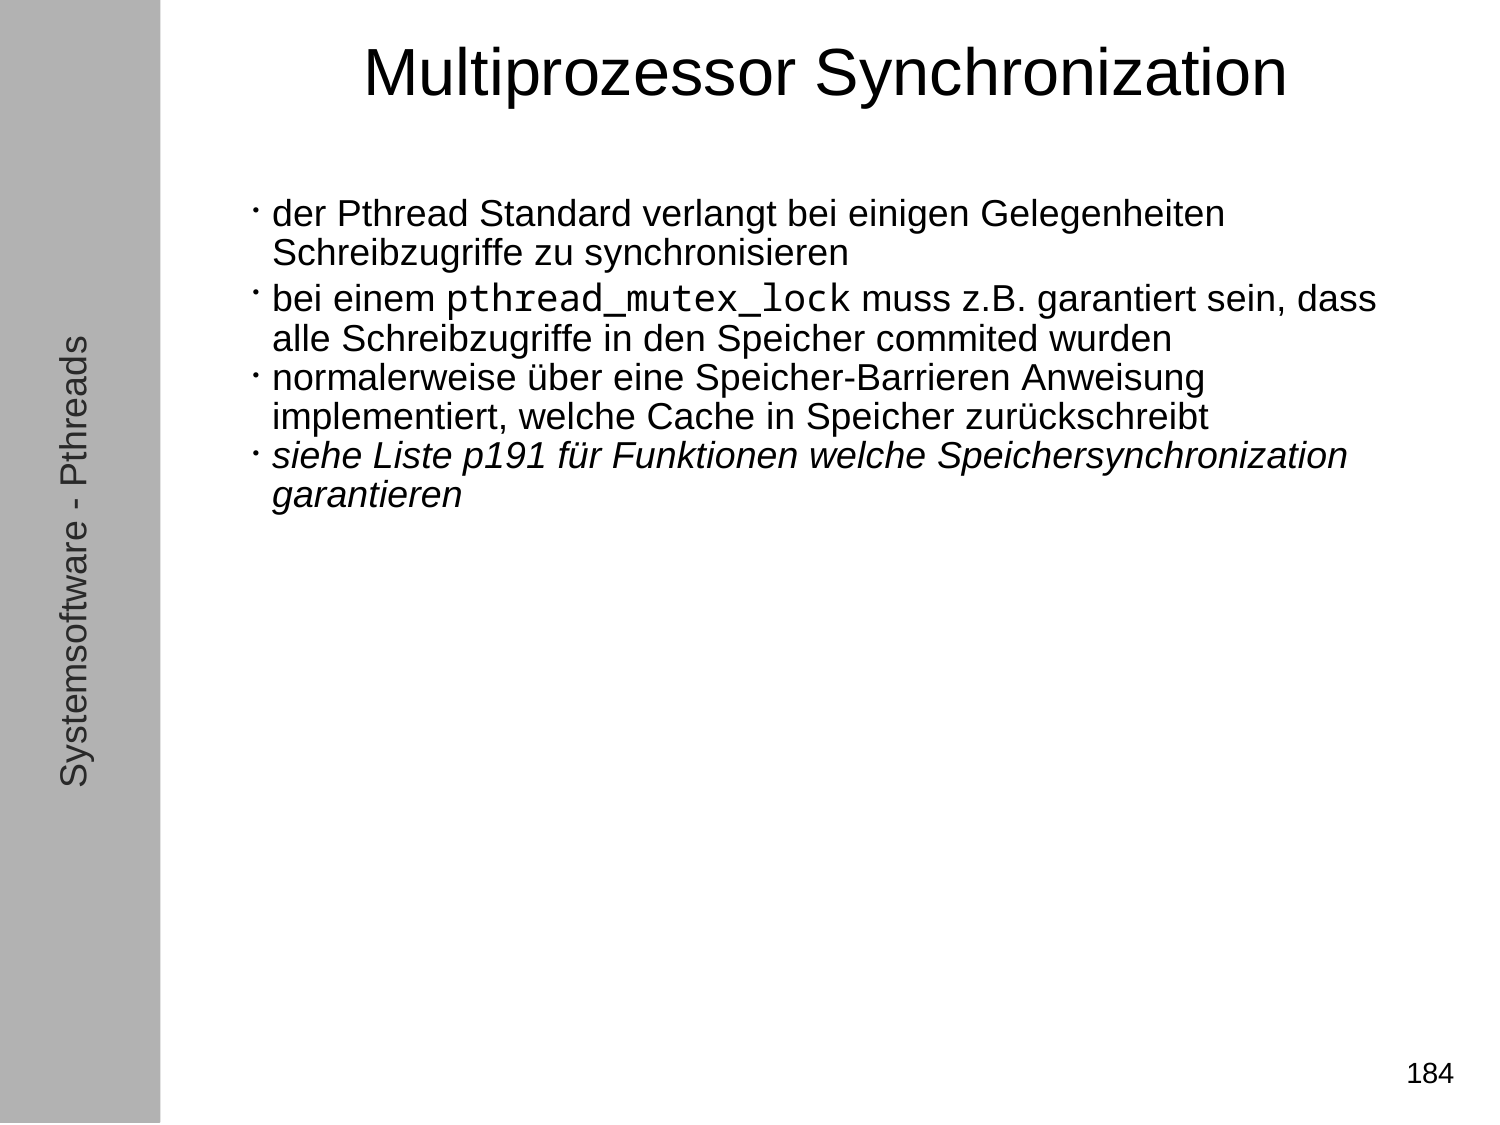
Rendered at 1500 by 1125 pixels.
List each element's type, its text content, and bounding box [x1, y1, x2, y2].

text_box Systemsoftware - Pthreads [47, 1, 121, 1124]
text_box [0, 0, 160, 1123]
text_box [1406, 1057, 1472, 1106]
text_box Multiprozessor Synchronization [289, 27, 1364, 123]
text_box der Pthread Standard verlangt bei einigen Gelegenheiten Schreibzugriffe zu synchronisieren bei einem pthread_mutex_lock muss z.B. garantiert sein, dass alle Schreibzugriffe in den Speicher commited wurden normalerweise über eine Speicher-Barrieren Anweisung implementiert, welche Cache in Speicher zurückschreibt siehe Liste p191 für Funktionen welche Speichersynchronization garantieren [237, 187, 1448, 1091]
